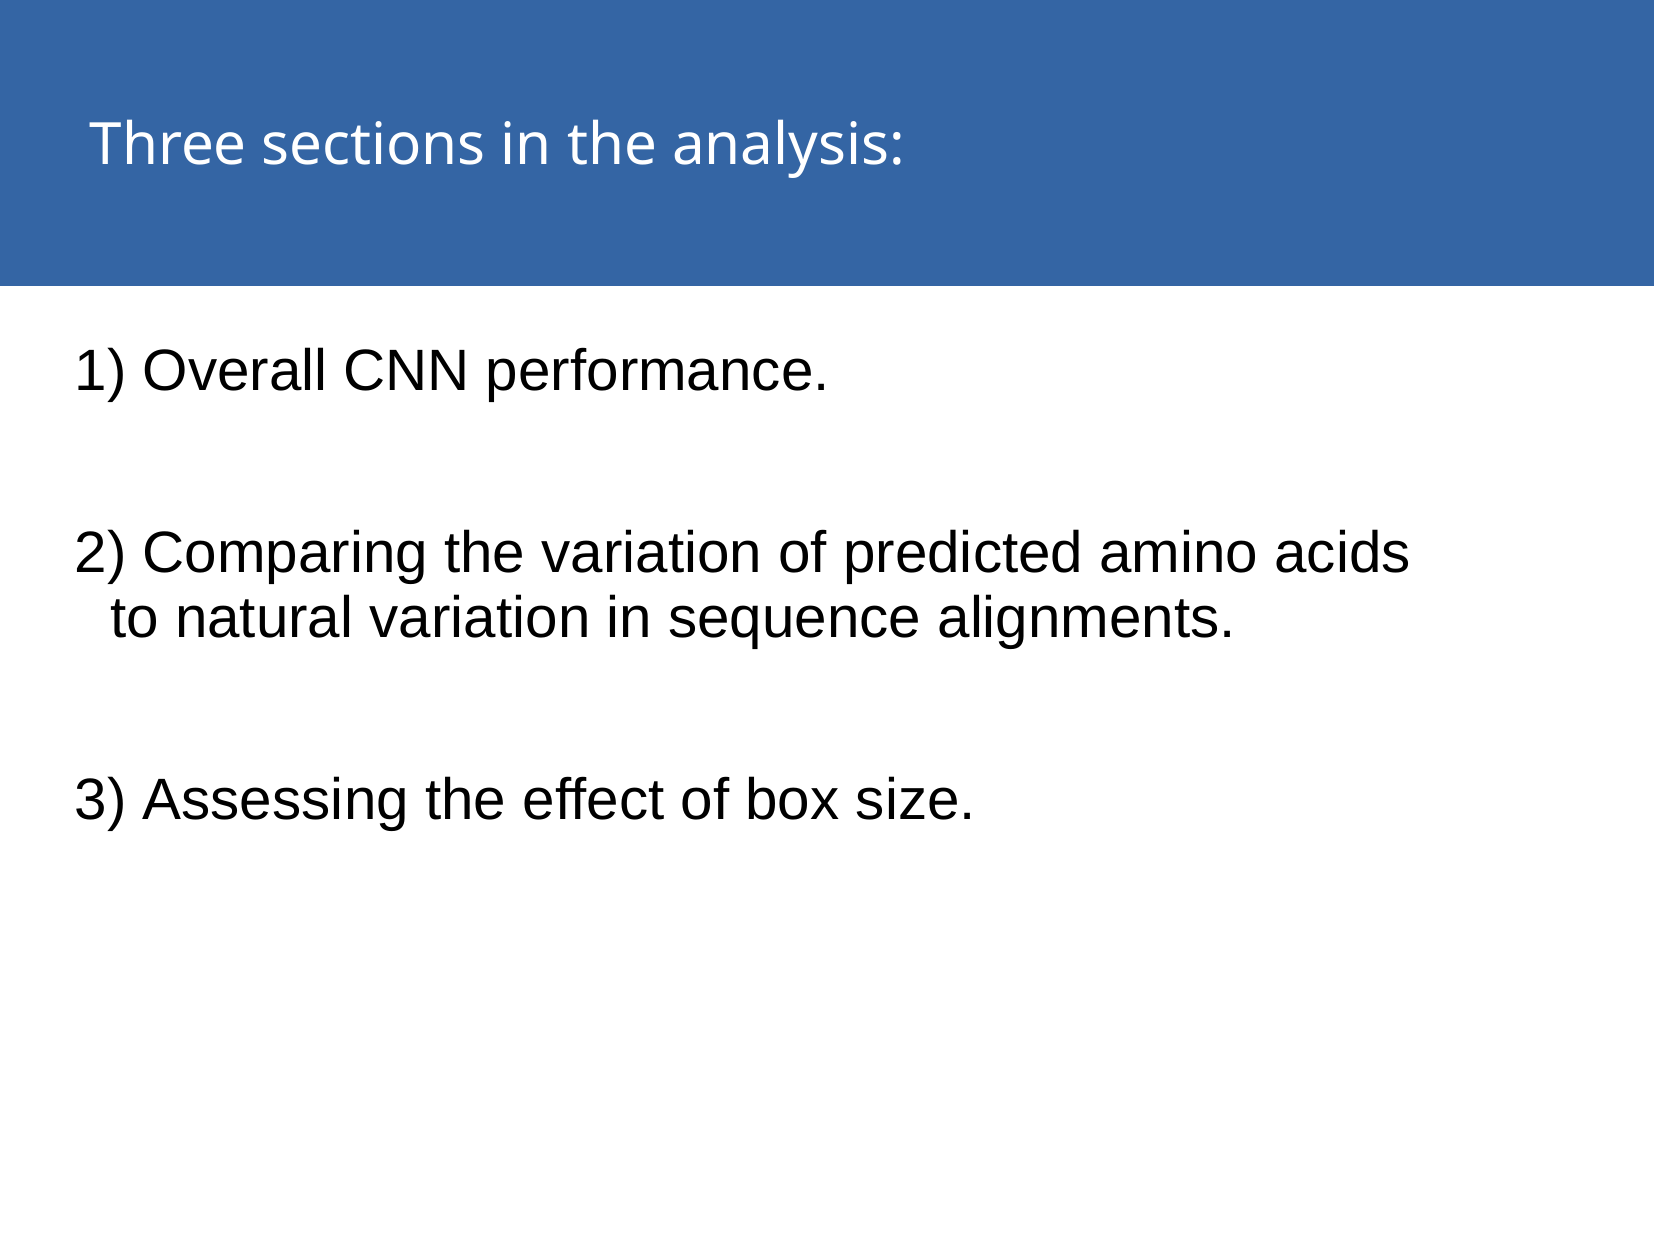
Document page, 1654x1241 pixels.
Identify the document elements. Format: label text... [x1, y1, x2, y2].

text_box Three sections in the analysis: [0, 0, 1654, 286]
text_box Overall CNN performance. Comparing the variation of predicted amino acids to natural variation in sequence alignments. Assessing the effect of box size. [60, 330, 1456, 1156]
